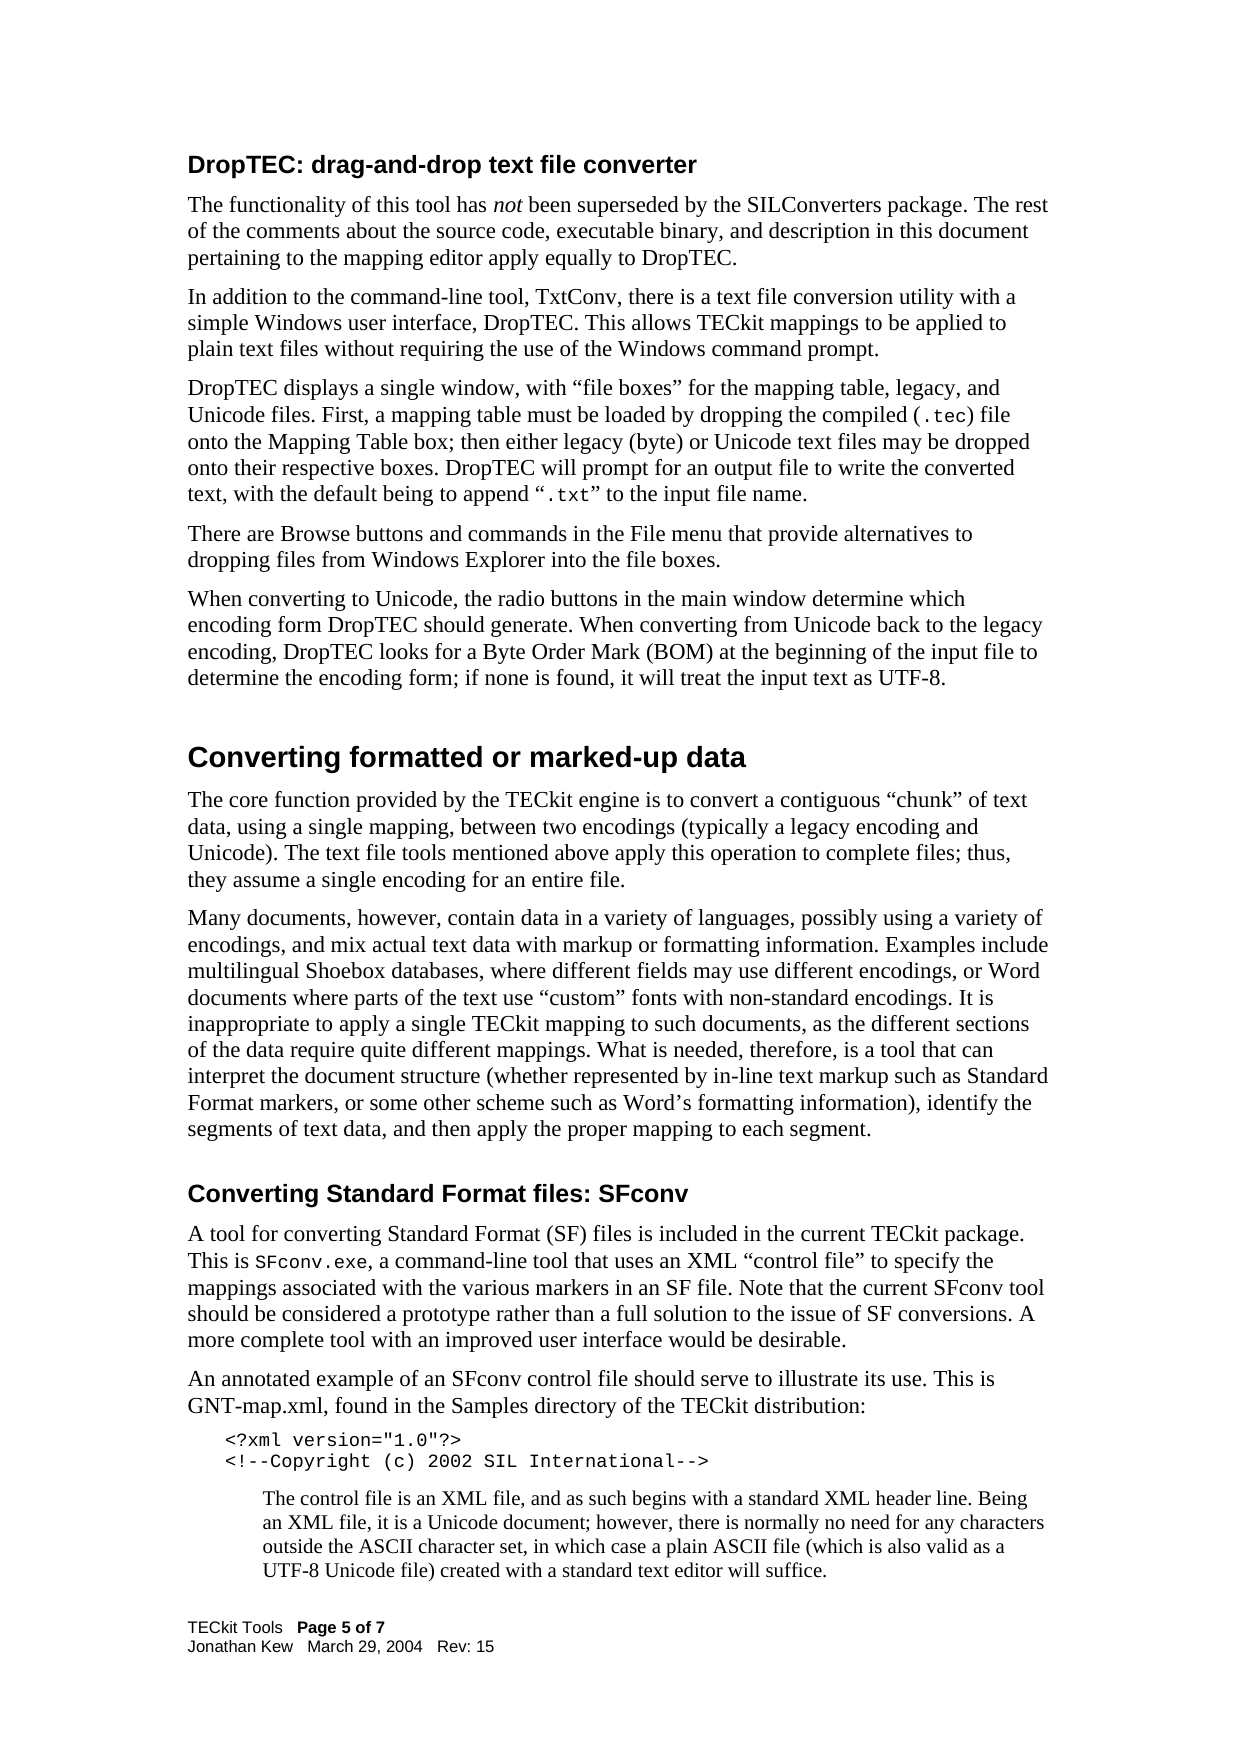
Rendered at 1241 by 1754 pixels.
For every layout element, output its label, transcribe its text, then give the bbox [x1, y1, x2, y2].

text A tool for converting Standard Format (SF) files is included in the current TECkit package. This is SFconv.exe, a command-line tool that uses an XML “control file” to specify the mappings associated with the various markers in an SF file. Note that the current SFconv tool should be considered a prototype rather than a full solution to the issue of SF conversions. A more complete tool with an improved user interface would be desirable. [187, 1220, 1053, 1353]
text The core function provided by the TECkit engine is to convert a contiguous “chunk” of text data, using a single mapping, between two encodings (typically a legacy encoding and Unicode). The text file tools mentioned above apply this operation to complete files; thus, they assume a single encoding for an entire file. [187, 787, 1053, 892]
text An annotated example of an SFconv control file should serve to illustrate its use. This is GNT-map.xml, found in the Samples directory of the TECkit distribution: [187, 1365, 1053, 1418]
text <?xml version="1.0"?> [225, 1431, 1053, 1452]
text Many documents, however, contain data in a variety of languages, possibly using a variety of encodings, and mix actual text data with markup or formatting information. Examples include multilingual Shoebox databases, where different fields may use different encodings, or Word documents where parts of the text use “custom” fonts with non-standard encodings. It is inappropriate to apply a single TECkit mapping to such documents, as the different sections of the data require quite different mappings. What is needed, therefore, is a tool that can interpret the document structure (whether represented by in-line text markup such as Standard Format markers, or some other scheme such as Word’s formatting information), identify the segments of text data, and then apply the proper mapping to each segment. [187, 904, 1053, 1142]
subtitle Converting Standard Format files: SFconv [187, 1179, 1053, 1208]
text <!--Copyright (c) 2002 SIL International--> [225, 1452, 1053, 1473]
text In addition to the command-line tool, TxtConv, there is a text file conversion utility with a simple Windows user interface, DropTEC. This allows TECkit mappings to be applied to plain text files without requiring the use of the Windows command prompt. [187, 283, 1053, 362]
text The functionality of this tool has not been superseded by the SILConverters package. The rest of the comments about the source code, executable binary, and description in this document pertaining to the mapping editor apply equally to DropTEC. [187, 191, 1053, 270]
text DropTEC displays a single window, with “file boxes” for the mapping table, legacy, and Unicode files. First, a mapping table must be loaded by dropping the compiled (.tec) file onto the Mapping Table box; then either legacy (byte) or Unicode text files may be dropped onto their respective boxes. DropTEC will prompt for an output file to write the converted text, with the default being to append “.txt” to the input file name. [187, 374, 1053, 507]
subtitle Converting formatted or marked-up data [187, 741, 1053, 774]
subtitle DropTEC: drag-and-drop text file converter [187, 150, 1053, 179]
text There are Browse buttons and commands in the File menu that provide alternatives to dropping files from Windows Explorer into the file boxes. [187, 520, 1053, 573]
text When converting to Unicode, the radio buttons in the main window determine which encoding form DropTEC should generate. When converting from Unicode back to the legacy encoding, DropTEC looks for a Byte Order Mark (BOM) at the beginning of the input file to determine the encoding form; if none is found, it will treat the input text as UTF-8. [187, 585, 1053, 691]
text The control file is an XML file, and as such begins with a standard XML header line. Being an XML file, it is a Unicode document; however, there is normally no need for any characters outside the ASCII character set, in which case a plain ASCII file (which is also valid as a UTF-8 Unicode file) created with a standard text editor will suffice. [262, 1486, 1053, 1582]
